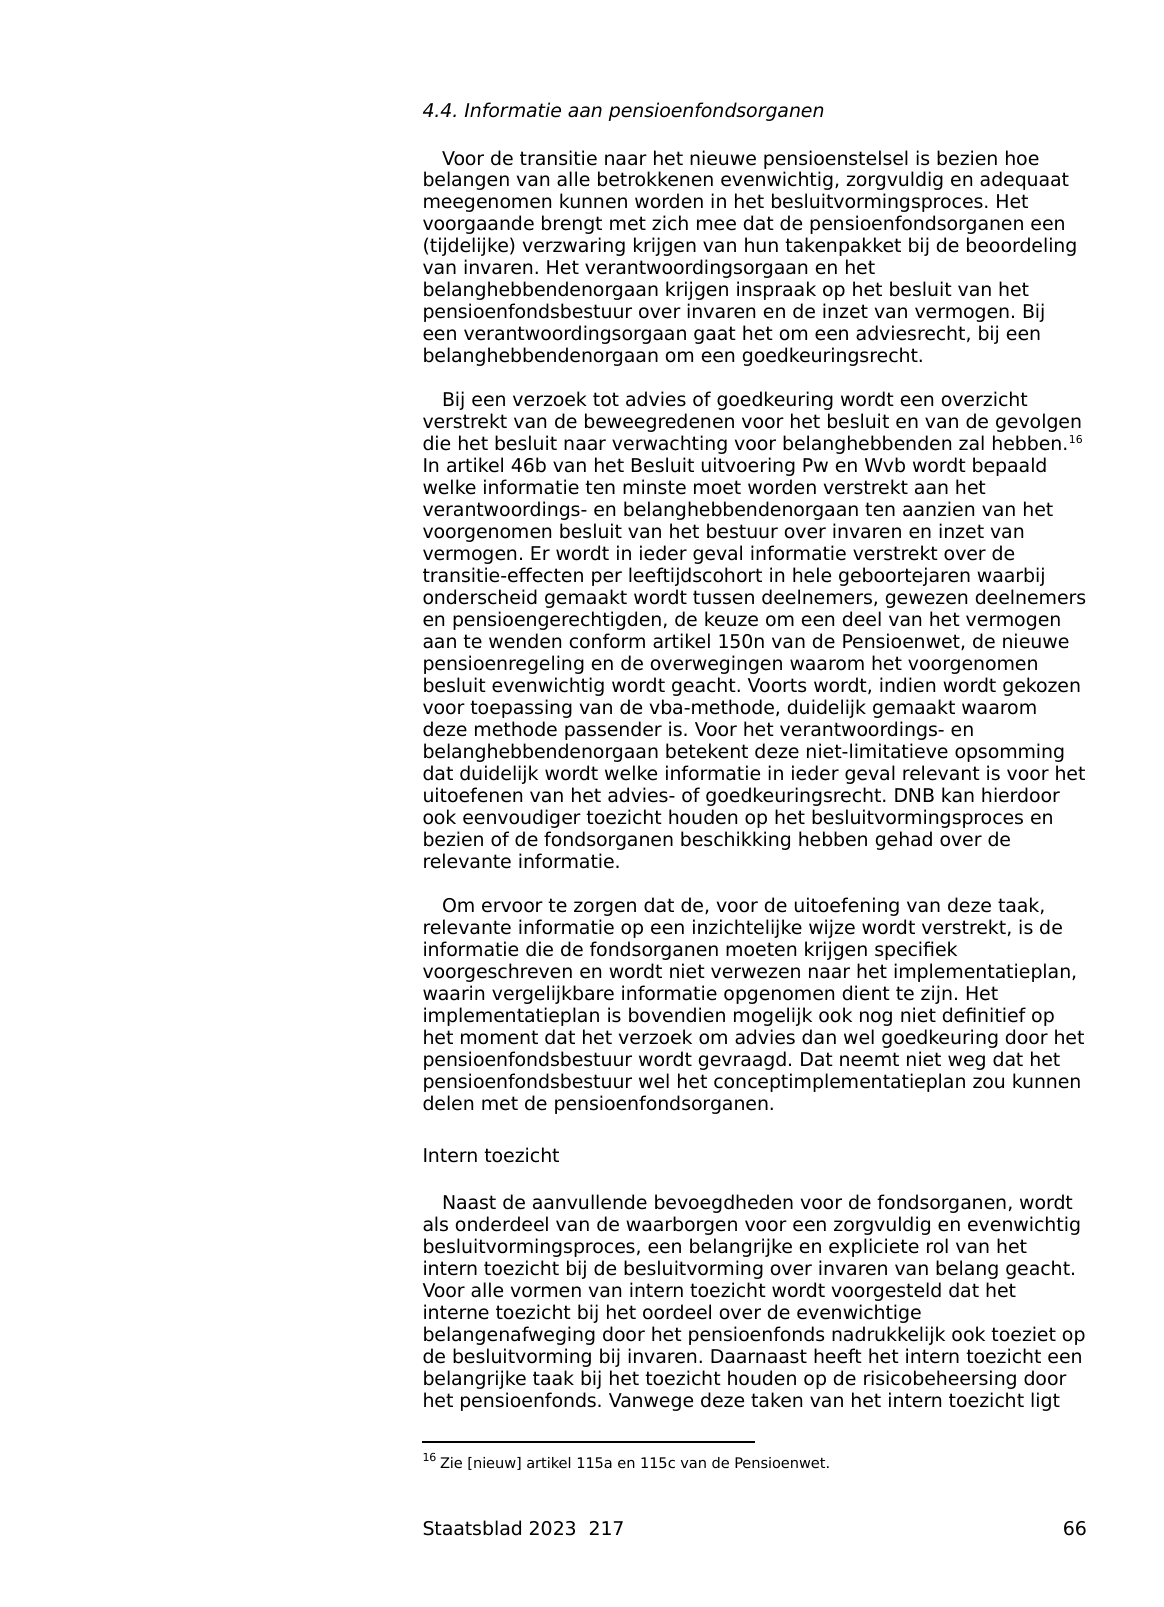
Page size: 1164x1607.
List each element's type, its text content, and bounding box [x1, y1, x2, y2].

text Voor de transitie naar het nieuwe pensioenstelsel is bezien hoe belangen van alle betrokkenen evenwichtig, zorgvuldig en adequaat meegenomen kunnen worden in het besluitvormingsproces. Het voorgaande brengt met zich mee dat de pensioenfondsorganen een (tijdelijke) verzwaring krijgen van hun takenpakket bij de beoordeling van invaren. Het verantwoordingsorgaan en het belanghebbendenorgaan krijgen inspraak op het besluit van het pensioenfondsbestuur over invaren en de inzet van vermogen. Bij een verantwoordingsorgaan gaat het om een adviesrecht, bij een belanghebbendenorgaan om een goedkeuringsrecht. [422, 147, 1087, 367]
text Zie [nieuw] artikel 115a en 115c van de Pensioenwet. [422, 1451, 1087, 1473]
text Om ervoor te zorgen dat de, voor de uitoefening van deze taak, relevante informatie op een inzichtelijke wijze wordt verstrekt, is de informatie die de fondsorganen moeten krijgen specifiek voorgeschreven en wordt niet verwezen naar het implementatieplan, waarin vergelijkbare informatie opgenomen dient te zijn. Het implementatieplan is bovendien mogelijk ook nog niet definitief op het moment dat het verzoek om advies dan wel goedkeuring door het pensioenfondsbestuur wordt gevraagd. Dat neemt niet weg dat het pensioenfondsbestuur wel het conceptimplementatieplan zou kunnen delen met de pensioenfondsorganen. [422, 895, 1087, 1115]
text Bij een verzoek tot advies of goedkeuring wordt een overzicht verstrekt van de beweegredenen voor het besluit en van de gevolgen die het besluit naar verwachting voor belanghebbenden zal hebben. In artikel 46b van het Besluit uitvoering Pw en Wvb wordt bepaald welke informatie ten minste moet worden verstrekt aan het verantwoordings- en belanghebbendenorgaan ten aanzien van het voorgenomen besluit van het bestuur over invaren en inzet van vermogen. Er wordt in ieder geval informatie verstrekt over de transitie-effecten per leeftijdscohort in hele geboortejaren waarbij onderscheid gemaakt wordt tussen deelnemers, gewezen deelnemers en pensioengerechtigden, de keuze om een deel van het vermogen aan te wenden conform artikel 150n van de Pensioenwet, de nieuwe pensioenregeling en de overwegingen waarom het voorgenomen besluit evenwichtig wordt geacht. Voorts wordt, indien wordt gekozen voor toepassing van de vba-methode, duidelijk gemaakt waarom deze methode passender is. Voor het verantwoordings- en belanghebbendenorgaan betekent deze niet-limitatieve opsomming dat duidelijk wordt welke informatie in ieder geval relevant is voor het uitoefenen van het advies- of goedkeuringsrecht. DNB kan hierdoor ook eenvoudiger toezicht houden op het besluitvormingsproces en bezien of de fondsorganen beschikking hebben gehad over de relevante informatie. [422, 389, 1087, 873]
text Naast de aanvullende bevoegdheden voor de fondsorganen, wordt als onderdeel van de waarborgen voor een zorgvuldig en evenwichtig besluitvormingsproces, een belangrijke en expliciete rol van het intern toezicht bij de besluitvorming over invaren van belang geacht. Voor alle vormen van intern toezicht wordt voorgesteld dat het interne toezicht bij het oordeel over de evenwichtige belangenafweging door het pensioenfonds nadrukkelijk ook toeziet op de besluitvorming bij invaren. Daarnaast heeft het intern toezicht een belangrijke taak bij het toezicht houden op de risicobeheersing door het pensioenfonds. Vanwege deze taken van het intern toezicht ligt [422, 1192, 1087, 1412]
subtitle Intern toezicht [422, 1145, 1087, 1167]
subtitle 4.4. Informatie aan pensioenfondsorganen [422, 100, 1087, 122]
